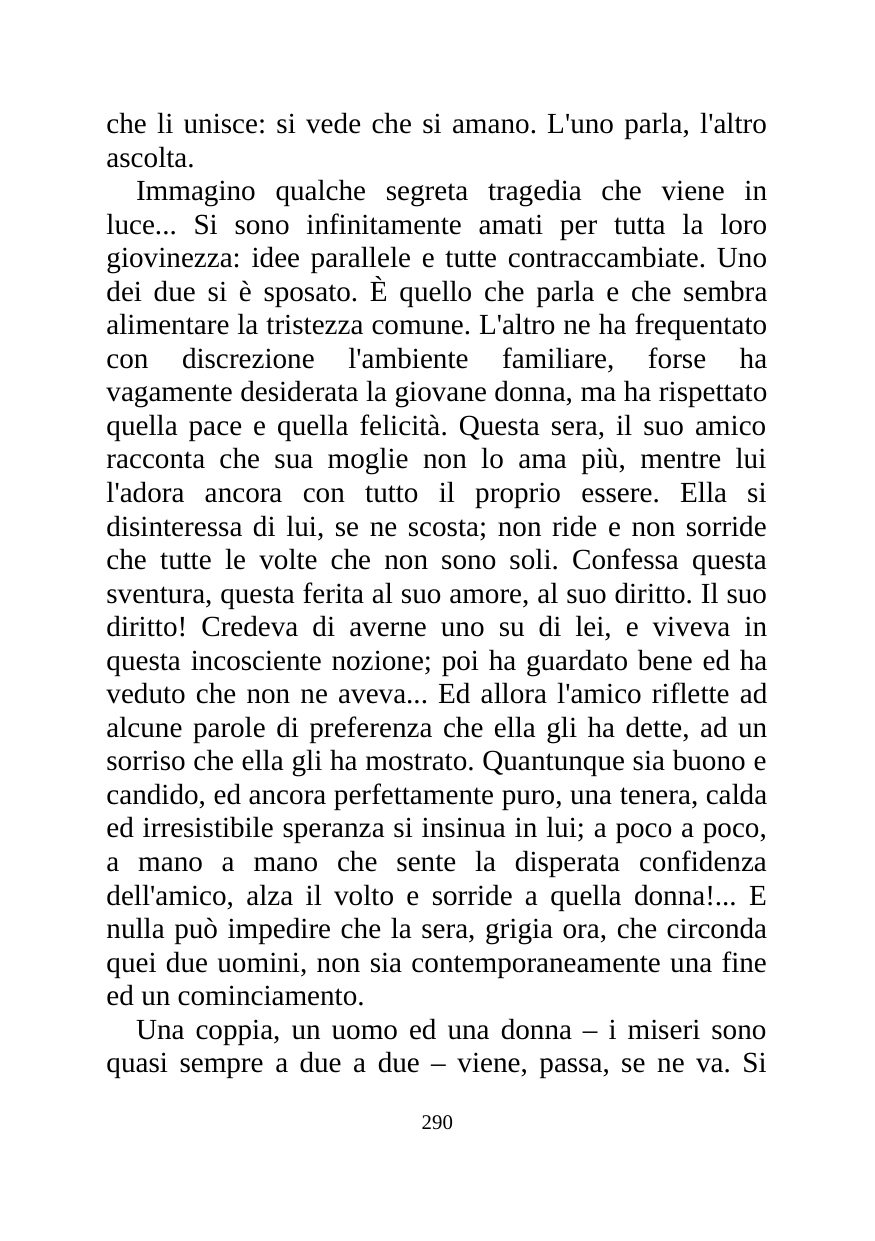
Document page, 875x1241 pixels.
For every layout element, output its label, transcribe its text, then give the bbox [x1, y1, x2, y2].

text che li unisce: si vede che si amano. L'uno parla, l'altro ascolta. [106, 106, 768, 173]
text Immagino qualche segreta tragedia che viene in luce... Si sono infinitamente amati per tutta la loro giovinezza: idee parallele e tutte contraccambiate. Uno dei due si è sposato. È quello che parla e che sembra alimentare la tristezza comune. L'altro ne ha frequentato con discrezione l'ambiente familiare, forse ha vagamente desiderata la giovane donna, ma ha rispettato quella pace e quella felicità. Questa sera, il suo amico racconta che sua moglie non lo ama più, mentre lui l'adora ancora con tutto il proprio essere. Ella si disinteressa di lui, se ne scosta; non ride e non sorride che tutte le volte che non sono soli. Confessa questa sventura, questa ferita al suo amore, al suo diritto. Il suo diritto! Credeva di averne uno su di lei, e viveva in questa incosciente nozione; poi ha guardato bene ed ha veduto che non ne aveva... Ed allora l'amico riflette ad alcune parole di preferenza che ella gli ha dette, ad un sorriso che ella gli ha mostrato. Quantunque sia buono e candido, ed ancora perfettamente puro, una tenera, calda ed irresistibile speranza si insinua in lui; a poco a poco, a mano a mano che sente la disperata confidenza dell'amico, alza il volto e sorride a quella donna!... E nulla può impedire che la sera, grigia ora, che circonda quei due uomini, non sia contemporaneamente una fine ed un cominciamento. [106, 173, 768, 1012]
text Una coppia, un uomo ed una donna – i miseri sono quasi sempre a due a due – viene, passa, se ne va. Si [106, 1012, 768, 1079]
